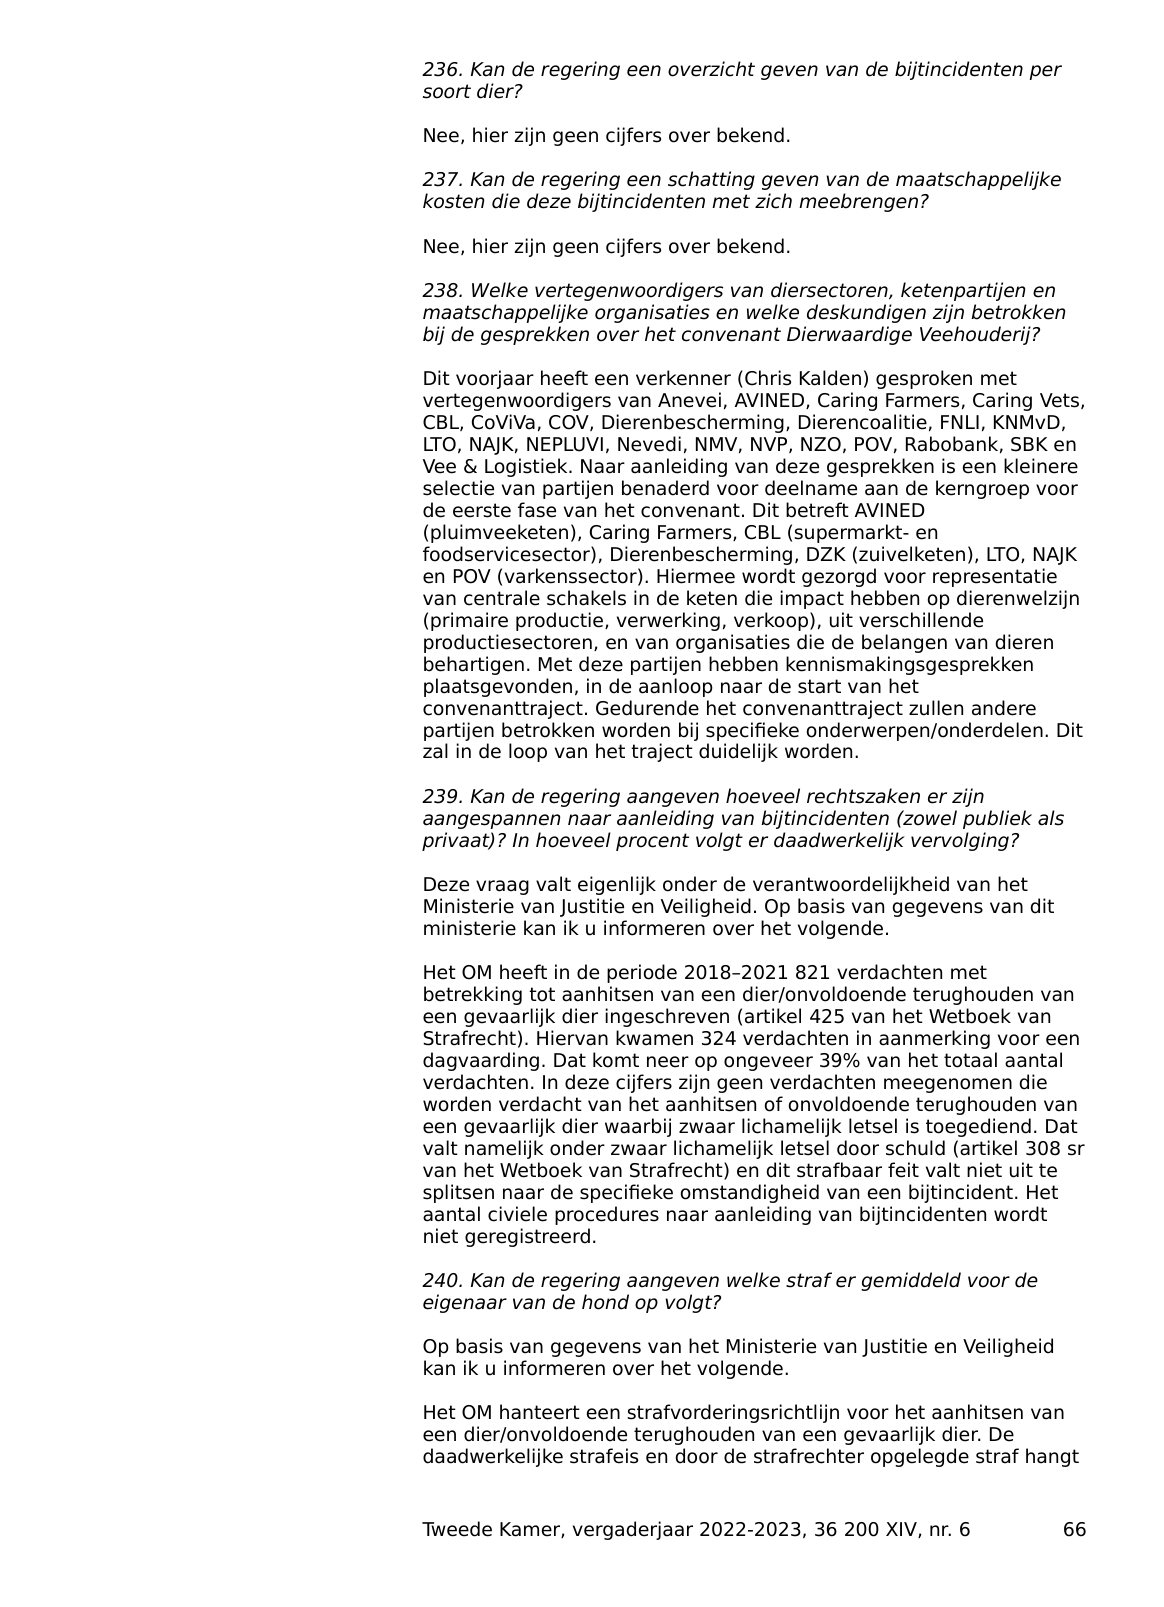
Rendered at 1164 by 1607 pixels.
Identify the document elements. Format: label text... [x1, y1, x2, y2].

text 236. Kan de regering een overzicht geven van de bijtincidenten per soort dier? [422, 59, 1087, 103]
text Deze vraag valt eigenlijk onder de verantwoordelijkheid van het Ministerie van Justitie en Veiligheid. Op basis van gegevens van dit ministerie kan ik u informeren over het volgende. [422, 874, 1087, 940]
text 238. Welke vertegenwoordigers van diersectoren, ketenpartijen en maatschappelijke organisaties en welke deskundigen zijn betrokken bij de gesprekken over het convenant Dierwaardige Veehouderij? [422, 280, 1087, 346]
text Nee, hier zijn geen cijfers over bekend. [422, 125, 1087, 147]
text 239. Kan de regering aangeven hoeveel rechtszaken er zijn aangespannen naar aanleiding van bijtincidenten (zowel publiek als privaat)? In hoeveel procent volgt er daadwerkelijk vervolging? [422, 786, 1087, 852]
text Het OM hanteert een strafvorderingsrichtlijn voor het aanhitsen van een dier/onvoldoende terughouden van een gevaarlijk dier. De daadwerkelijke strafeis en door de strafrechter opgelegde straf hangt [422, 1402, 1087, 1468]
text Nee, hier zijn geen cijfers over bekend. [422, 236, 1087, 257]
text 237. Kan de regering een schatting geven van de maatschappelijke kosten die deze bijtincidenten met zich meebrengen? [422, 169, 1087, 213]
text Het OM heeft in de periode 2018–2021 821 verdachten met betrekking tot aanhitsen van een dier/onvoldoende terughouden van een gevaarlijk dier ingeschreven (artikel 425 van het Wetboek van Strafrecht). Hiervan kwamen 324 verdachten in aanmerking voor een dagvaarding. Dat komt neer op ongeveer 39% van het totaal aantal verdachten. In deze cijfers zijn geen verdachten meegenomen die worden verdacht van het aanhitsen of onvoldoende terughouden van een gevaarlijk dier waarbij zwaar lichamelijk letsel is toegediend. Dat valt namelijk onder zwaar lichamelijk letsel door schuld (artikel 308 sr van het Wetboek van Strafrecht) en dit strafbaar feit valt niet uit te splitsen naar de specifieke omstandigheid van een bijtincident. Het aantal civiele procedures naar aanleiding van bijtincidenten wordt niet geregistreerd. [422, 962, 1087, 1248]
text Dit voorjaar heeft een verkenner (Chris Kalden) gesproken met vertegenwoordigers van Anevei, AVINED, Caring Farmers, Caring Vets, CBL, CoViVa, COV, Dierenbescherming, Dierencoalitie, FNLI, KNMvD, LTO, NAJK, NEPLUVI, Nevedi, NMV, NVP, NZO, POV, Rabobank, SBK en Vee & Logistiek. Naar aanleiding van deze gesprekken is een kleinere selectie van partijen benaderd voor deelname aan de kerngroep voor de eerste fase van het convenant. Dit betreft AVINED (pluimveeketen), Caring Farmers, CBL (supermarkt- en foodservicesector), Dierenbescherming, DZK (zuivelketen), LTO, NAJK en POV (varkenssector). Hiermee wordt gezorgd voor representatie van centrale schakels in de keten die impact hebben op dierenwelzijn (primaire productie, verwerking, verkoop), uit verschillende productiesectoren, en van organisaties die de belangen van dieren behartigen. Met deze partijen hebben kennismakingsgesprekken plaatsgevonden, in de aanloop naar de start van het convenanttraject. Gedurende het convenanttraject zullen andere partijen betrokken worden bij specifieke onderwerpen/onderdelen. Dit zal in de loop van het traject duidelijk worden. [422, 368, 1087, 763]
text 240. Kan de regering aangeven welke straf er gemiddeld voor de eigenaar van de hond op volgt? [422, 1270, 1087, 1314]
text Op basis van gegevens van het Ministerie van Justitie en Veiligheid kan ik u informeren over het volgende. [422, 1336, 1087, 1380]
